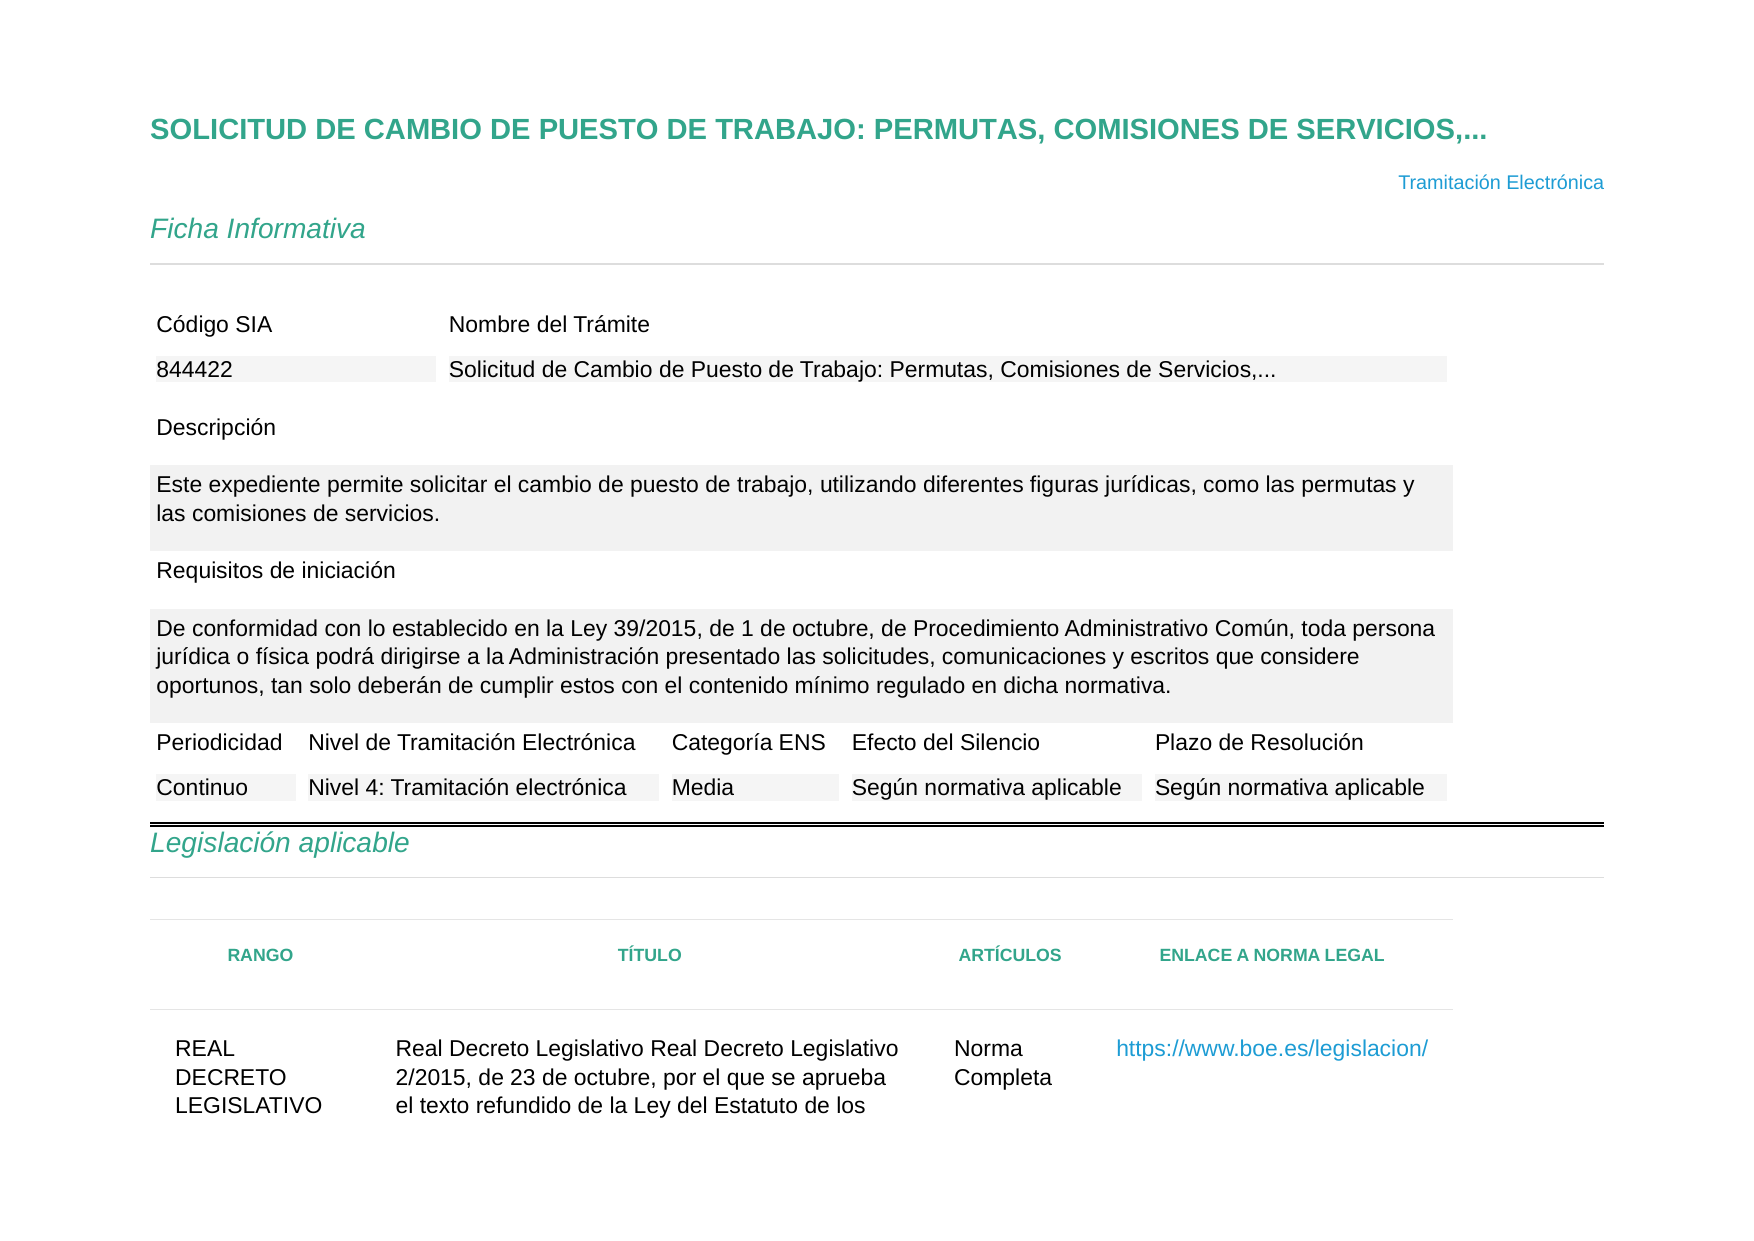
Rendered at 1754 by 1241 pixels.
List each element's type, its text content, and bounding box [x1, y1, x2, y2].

table_header ARTÍCULOS [929, 920, 1091, 1009]
table_cell https://www.boe.es/legislacion/ [1091, 1010, 1453, 1162]
table_header Efecto del Silencio Según normativa aplicable [845, 723, 1148, 822]
table_header TÍTULO [370, 920, 929, 1009]
table_header Código SIA 844422 [150, 305, 442, 407]
table_cell Descripción [150, 407, 1453, 465]
subtitle Ficha Informativa [150, 212, 1604, 263]
table_cell Norma Completa [929, 1010, 1091, 1162]
table_header RANGO [150, 920, 370, 1009]
table_cell Real Decreto Legislativo Real Decreto Legislativo 2/2015, de 23 de octubre, por el que se aprueba el texto refundido de la Ley del Estatuto de los [370, 1010, 929, 1162]
table_cell Requisitos de iniciación [150, 551, 1453, 608]
subtitle Legislación aplicable [150, 827, 1604, 877]
table_cell De conformidad con lo establecido en la Ley 39/2015, de 1 de octubre, de Procedimiento Administrativo Común, toda persona jurídica o física podrá dirigirse a la Administración presentado las solicitudes, comunicaciones y escritos que considere oportunos, tan solo deberán de cumplir estos con el contenido mínimo regulado en dicha normativa. [150, 609, 1453, 723]
table_cell Este expediente permite solicitar el cambio de puesto de trabajo, utilizando diferentes figuras jurídicas, como las permutas y las comisiones de servicios. [150, 465, 1453, 551]
table_header Plazo de Resolución Según normativa aplicable [1149, 723, 1453, 822]
table_header Categoría ENS Media [665, 723, 845, 822]
table_cell REAL DECRETO LEGISLATIVO [150, 1010, 370, 1162]
table_header ENLACE A NORMA LEGAL [1091, 920, 1453, 1009]
table_header Nivel de Tramitación Electrónica Nivel 4: Tramitación electrónica [302, 723, 665, 822]
table_header Periodicidad Continuo [150, 723, 302, 822]
text Tramitación Electrónica [150, 171, 1604, 193]
subtitle SOLICITUD DE CAMBIO DE PUESTO DE TRABAJO: PERMUTAS, COMISIONES DE SERVICIOS,... [150, 112, 1604, 146]
table_header Nombre del Trámite Solicitud de Cambio de Puesto de Trabajo: Permutas, Comisiones de Servicios,... [443, 305, 1453, 407]
